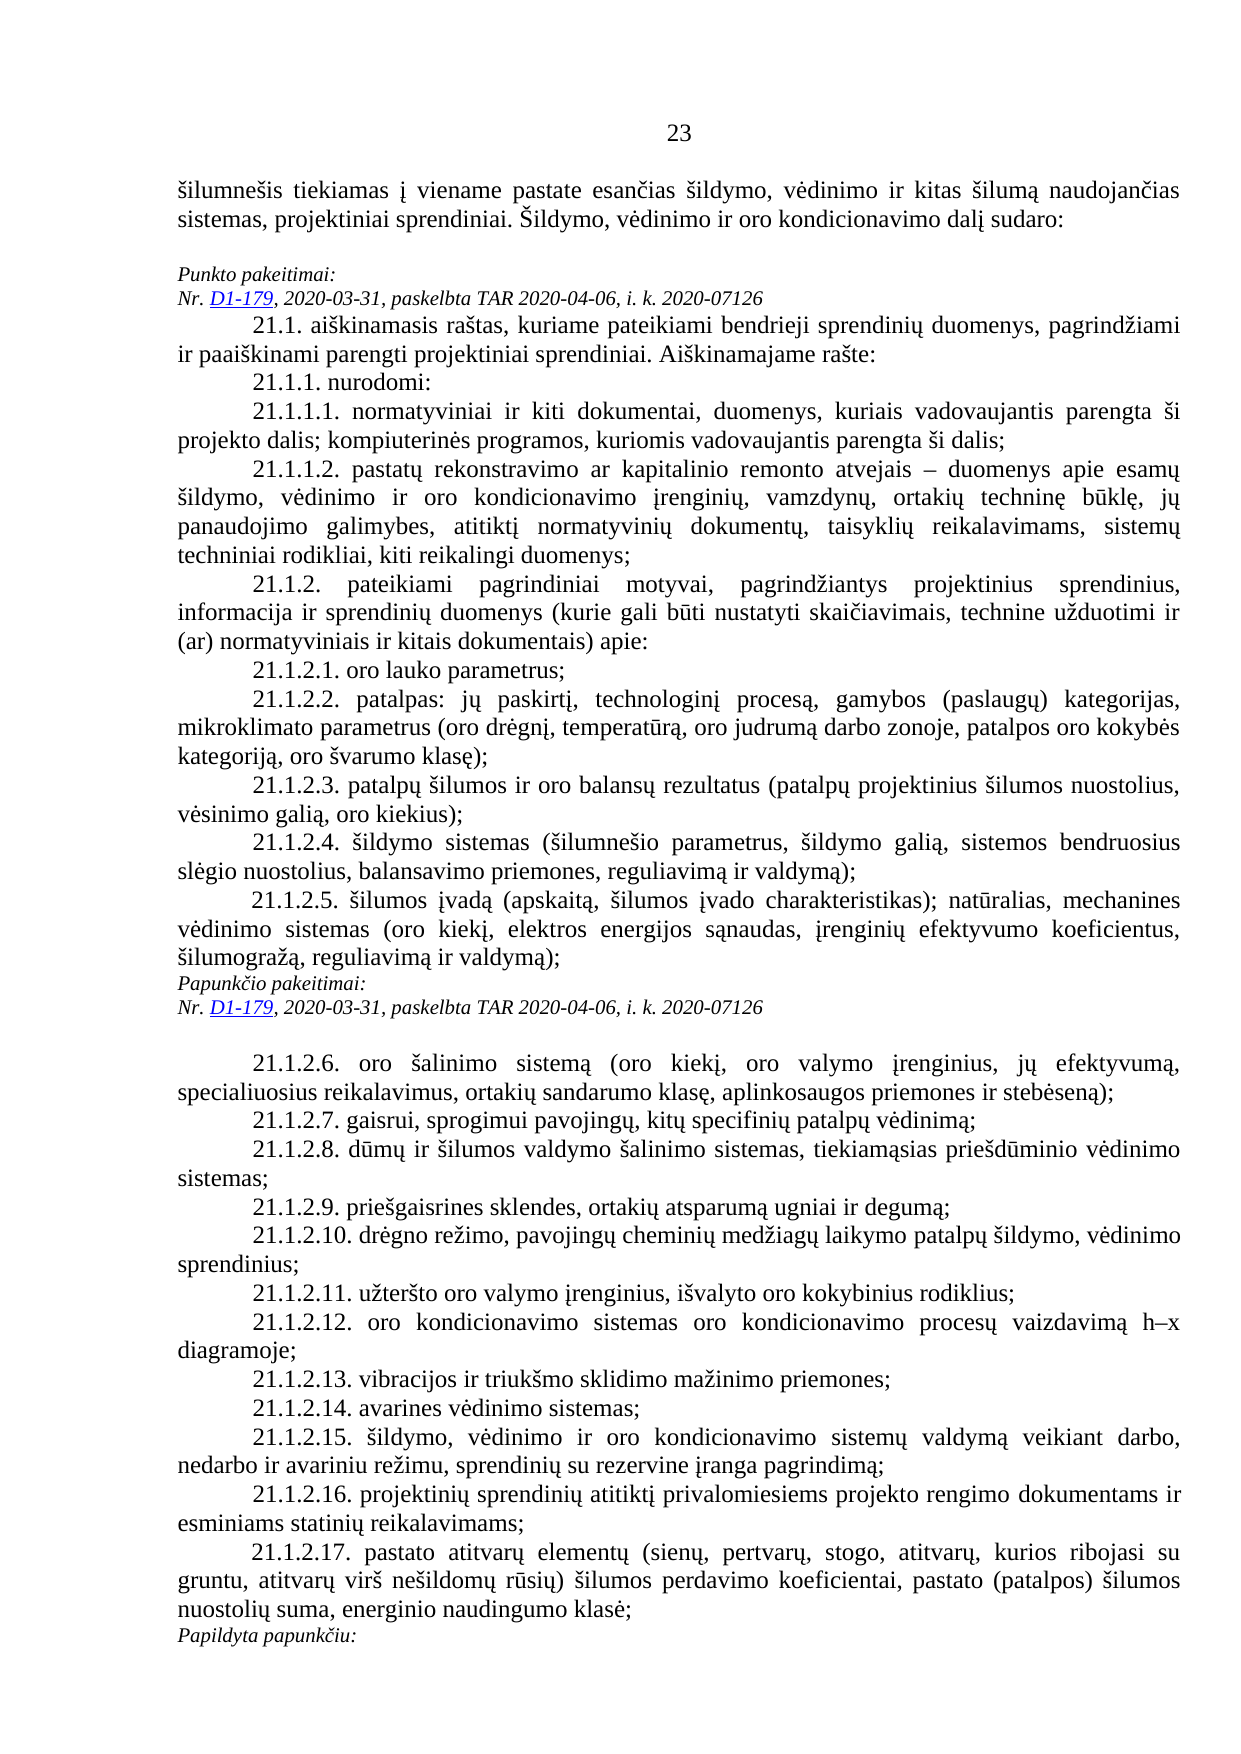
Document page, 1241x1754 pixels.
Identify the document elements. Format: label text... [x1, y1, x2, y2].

text šilumnešis tiekiamas į viename pastate esančias šildymo, vėdinimo ir kitas šilumą naudojančias sistemas, projektiniai sprendiniai. Šildymo, vėdinimo ir oro kondicionavimo dalį sudaro: [177, 176, 1181, 233]
text 21.1.1.2. pastatų rekonstravimo ar kapitalinio remonto atvejais – duomenys apie esamų šildymo, vėdinimo ir oro kondicionavimo įrenginių, vamzdynų, ortakių techninę būklę, jų panaudojimo galimybes, atitiktį normatyvinių dokumentų, taisyklių reikalavimams, sistemų techniniai rodikliai, kiti reikalingi duomenys; [177, 454, 1181, 569]
text 21.1.2.12. oro kondicionavimo sistemas oro kondicionavimo procesų vaizdavimą h–x diagramoje; [177, 1307, 1181, 1364]
text Punkto pakeitimai: [177, 262, 1181, 286]
text 21.1.2.8. dūmų ir šilumos valdymo šalinimo sistemas, tiekiamąsias priešdūminio vėdinimo sistemas; [177, 1134, 1181, 1192]
text 21.1.2.4. šildymo sistemas (šilumnešio parametrus, šildymo galią, sistemos bendruosius slėgio nuostolius, balansavimo priemones, reguliavimą ir valdymą); [177, 827, 1181, 885]
text Papunkčio pakeitimai: [177, 971, 1181, 995]
text 21.1.2.1. oro lauko parametrus; [177, 655, 1181, 684]
text Nr. D1-179, 2020-03-31, paskelbta TAR 2020-04-06, i. k. 2020-07126 [177, 995, 1181, 1019]
text 21.1.2.17. pastato atitvarų elementų (sienų, pertvarų, stogo, atitvarų, kurios ribojasi su gruntu, atitvarų virš nešildomų rūsių) šilumos perdavimo koeficientai, pastato (patalpos) šilumos nuostolių suma, energinio naudingumo klasė; [177, 1537, 1181, 1623]
text 21.1.1. nurodomi: [177, 367, 1181, 396]
text Papildyta papunkčiu: [177, 1623, 1181, 1647]
text 21.1.1.1. normatyviniai ir kiti dokumentai, duomenys, kuriais vadovaujantis parengta ši projekto dalis; kompiuterinės programos, kuriomis vadovaujantis parengta ši dalis; [177, 396, 1181, 454]
text 21.1. aiškinamasis raštas, kuriame pateikiami bendrieji sprendinių duomenys, pagrindžiami ir paaiškinami parengti projektiniai sprendiniai. Aiškinamajame rašte: [177, 310, 1181, 367]
text 21.1.2.7. gaisrui, sprogimui pavojingų, kitų specifinių patalpų vėdinimą; [177, 1106, 1181, 1134]
text 21.1.2.5. šilumos įvadą (apskaitą, šilumos įvado charakteristikas); natūralias, mechanines vėdinimo sistemas (oro kiekį, elektros energijos sąnaudas, įrenginių efektyvumo koeficientus, šilumogražą, reguliavimą ir valdymą); [177, 885, 1181, 971]
text 21.1.2.16. projektinių sprendinių atitiktį privalomiesiems projekto rengimo dokumentams ir esminiams statinių reikalavimams; [177, 1479, 1181, 1537]
text 21.1.2.9. priešgaisrines sklendes, ortakių atsparumą ugniai ir degumą; [177, 1192, 1181, 1221]
text 21.1.2.15. šildymo, vėdinimo ir oro kondicionavimo sistemų valdymą veikiant darbo, nedarbo ir avariniu režimu, sprendinių su rezervine įranga pagrindimą; [177, 1422, 1181, 1479]
text 21.1.2.2. patalpas: jų paskirtį, technologinį procesą, gamybos (paslaugų) kategorijas, mikroklimato parametrus (oro drėgnį, temperatūrą, oro judrumą darbo zonoje, patalpos oro kokybės kategoriją, oro švarumo klasę); [177, 684, 1181, 770]
text 21.1.2.10. drėgno režimo, pavojingų cheminių medžiagų laikymo patalpų šildymo, vėdinimo sprendinius; [177, 1221, 1181, 1278]
text 21.1.2.13. vibracijos ir triukšmo sklidimo mažinimo priemones; [177, 1364, 1181, 1393]
text 21.1.2.3. patalpų šilumos ir oro balansų rezultatus (patalpų projektinius šilumos nuostolius, vėsinimo galią, oro kiekius); [177, 770, 1181, 827]
text 21.1.2.11. užteršto oro valymo įrenginius, išvalyto oro kokybinius rodiklius; [177, 1278, 1181, 1307]
text Nr. D1-179, 2020-03-31, paskelbta TAR 2020-04-06, i. k. 2020-07126 [177, 286, 1181, 310]
text 21.1.2.6. oro šalinimo sistemą (oro kiekį, oro valymo įrenginius, jų efektyvumą, specialiuosius reikalavimus, ortakių sandarumo klasę, aplinkosaugos priemones ir stebėseną); [177, 1048, 1181, 1106]
text 21.1.2.14. avarines vėdinimo sistemas; [177, 1393, 1181, 1422]
text 21.1.2. pateikiami pagrindiniai motyvai, pagrindžiantys projektinius sprendinius, informacija ir sprendinių duomenys (kurie gali būti nustatyti skaičiavimais, technine užduotimi ir (ar) normatyviniais ir kitais dokumentais) apie: [177, 569, 1181, 655]
